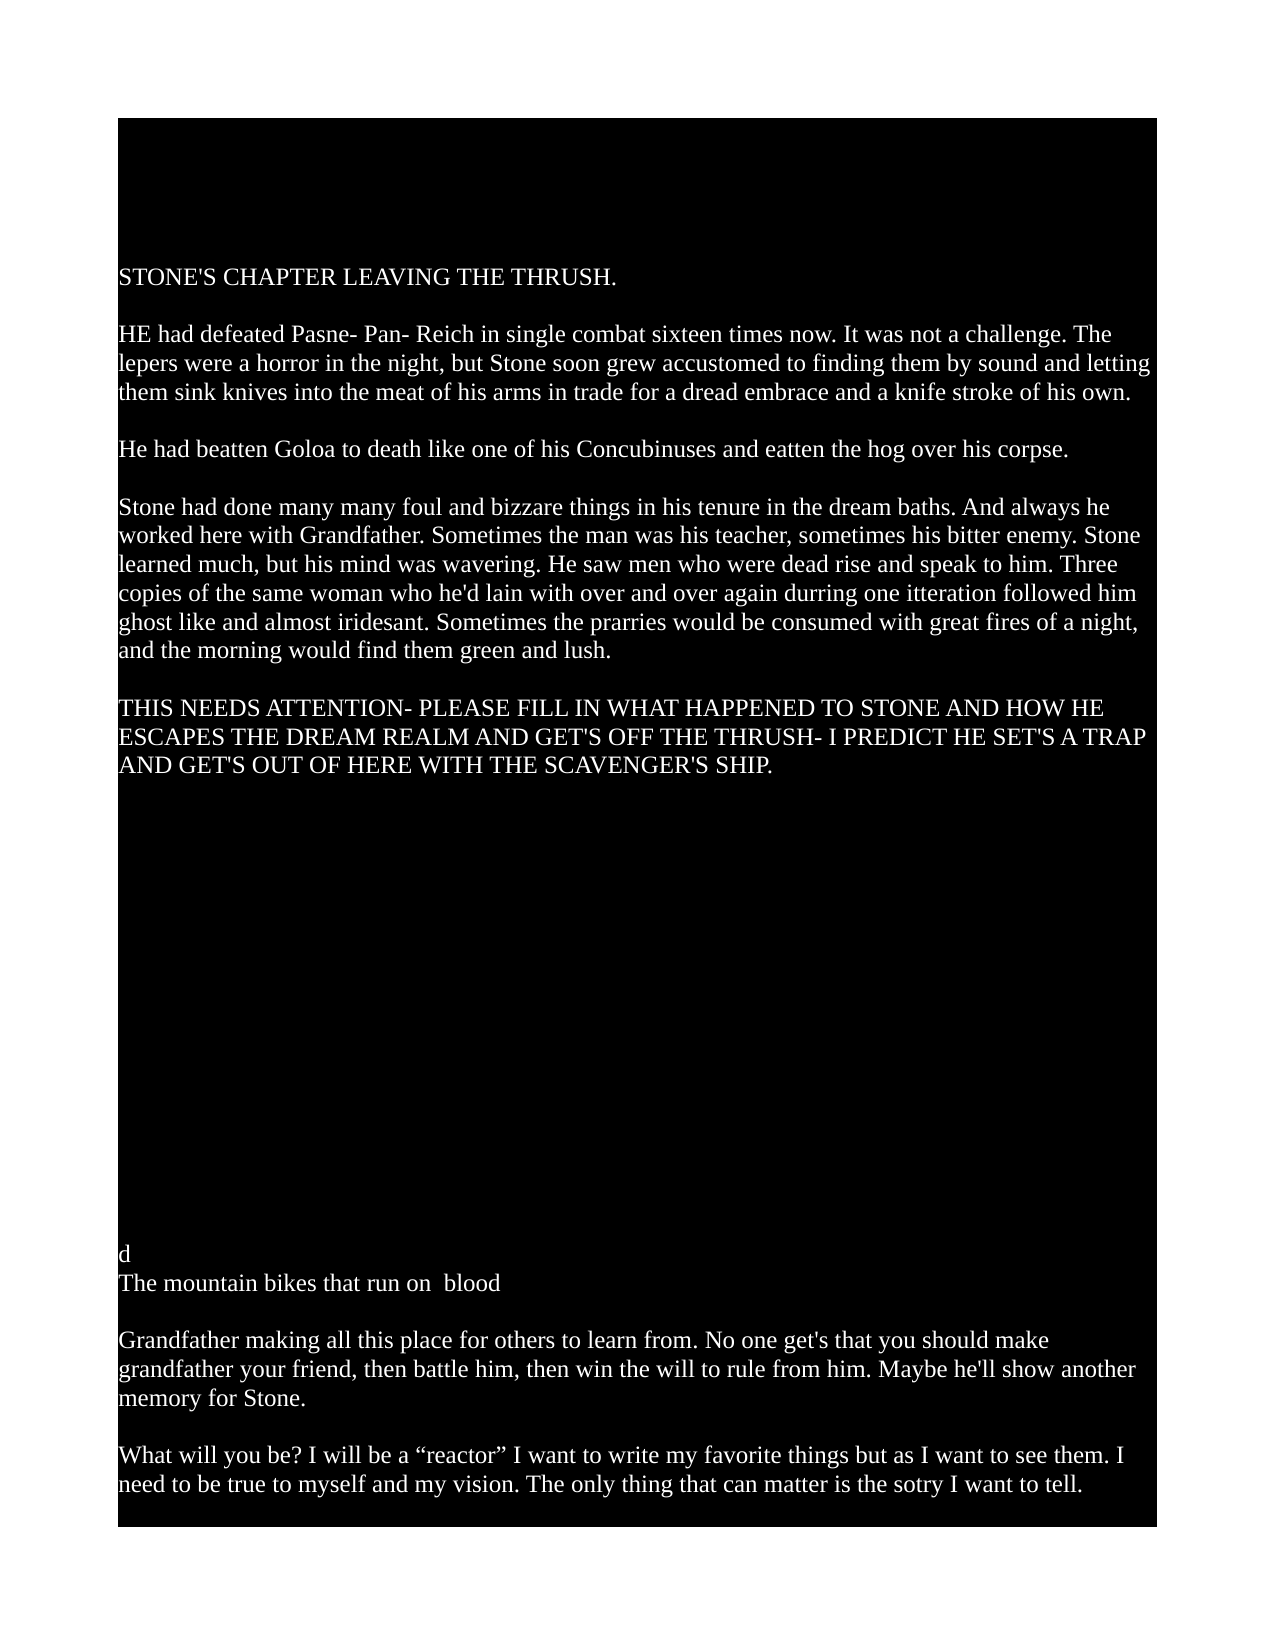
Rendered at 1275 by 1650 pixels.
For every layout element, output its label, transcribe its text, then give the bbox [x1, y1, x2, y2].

text The mountain bikes that run on blood Grandfather making all this place for others to learn from. No one get's that you should make grandfather your friend, then battle him, then win the will to rule from him. Maybe he'll show another memory for Stone. What will you be? I will be a “reactor” I want to write my favorite things but as I want to see them. I need to be true to myself and my vision. The only thing that can matter is the sotry I want to tell. [118, 1268, 1157, 1498]
text HE had defeated Pasne- Pan- Reich in single combat sixteen times now. It was not a challenge. The lepers were a horror in the night, but Stone soon grew accustomed to finding them by sound and letting them sink knives into the meat of his arms in trade for a dread embrace and a knife stroke of his own. He had beatten Goloa to death like one of his Concubinuses and eatten the hog over his corpse. [118, 319, 1157, 463]
text STONE'S CHAPTER LEAVING THE THRUSH. [118, 262, 1157, 291]
text Stone had done many many foul and bizzare things in his tenure in the dream baths. And always he worked here with Grandfather. Sometimes the man was his teacher, sometimes his bitter enemy. Stone learned much, but his mind was wavering. He saw men who were dead rise and speak to him. Three copies of the same woman who he'd lain with over and over again durring one itteration followed him ghost like and almost iridesant. Sometimes the prarries would be consumed with great fires of a night, and the morning would find them green and lush. THIS NEEDS ATTENTION- PLEASE FILL IN WHAT HAPPENED TO STONE AND HOW HE ESCAPES THE DREAM REALM AND GET'S OFF THE THRUSH- I PREDICT HE SET'S A TRAP AND GET'S OUT OF HERE WITH THE SCAVENGER'S SHIP. [118, 463, 1157, 837]
text d [118, 1239, 1157, 1268]
